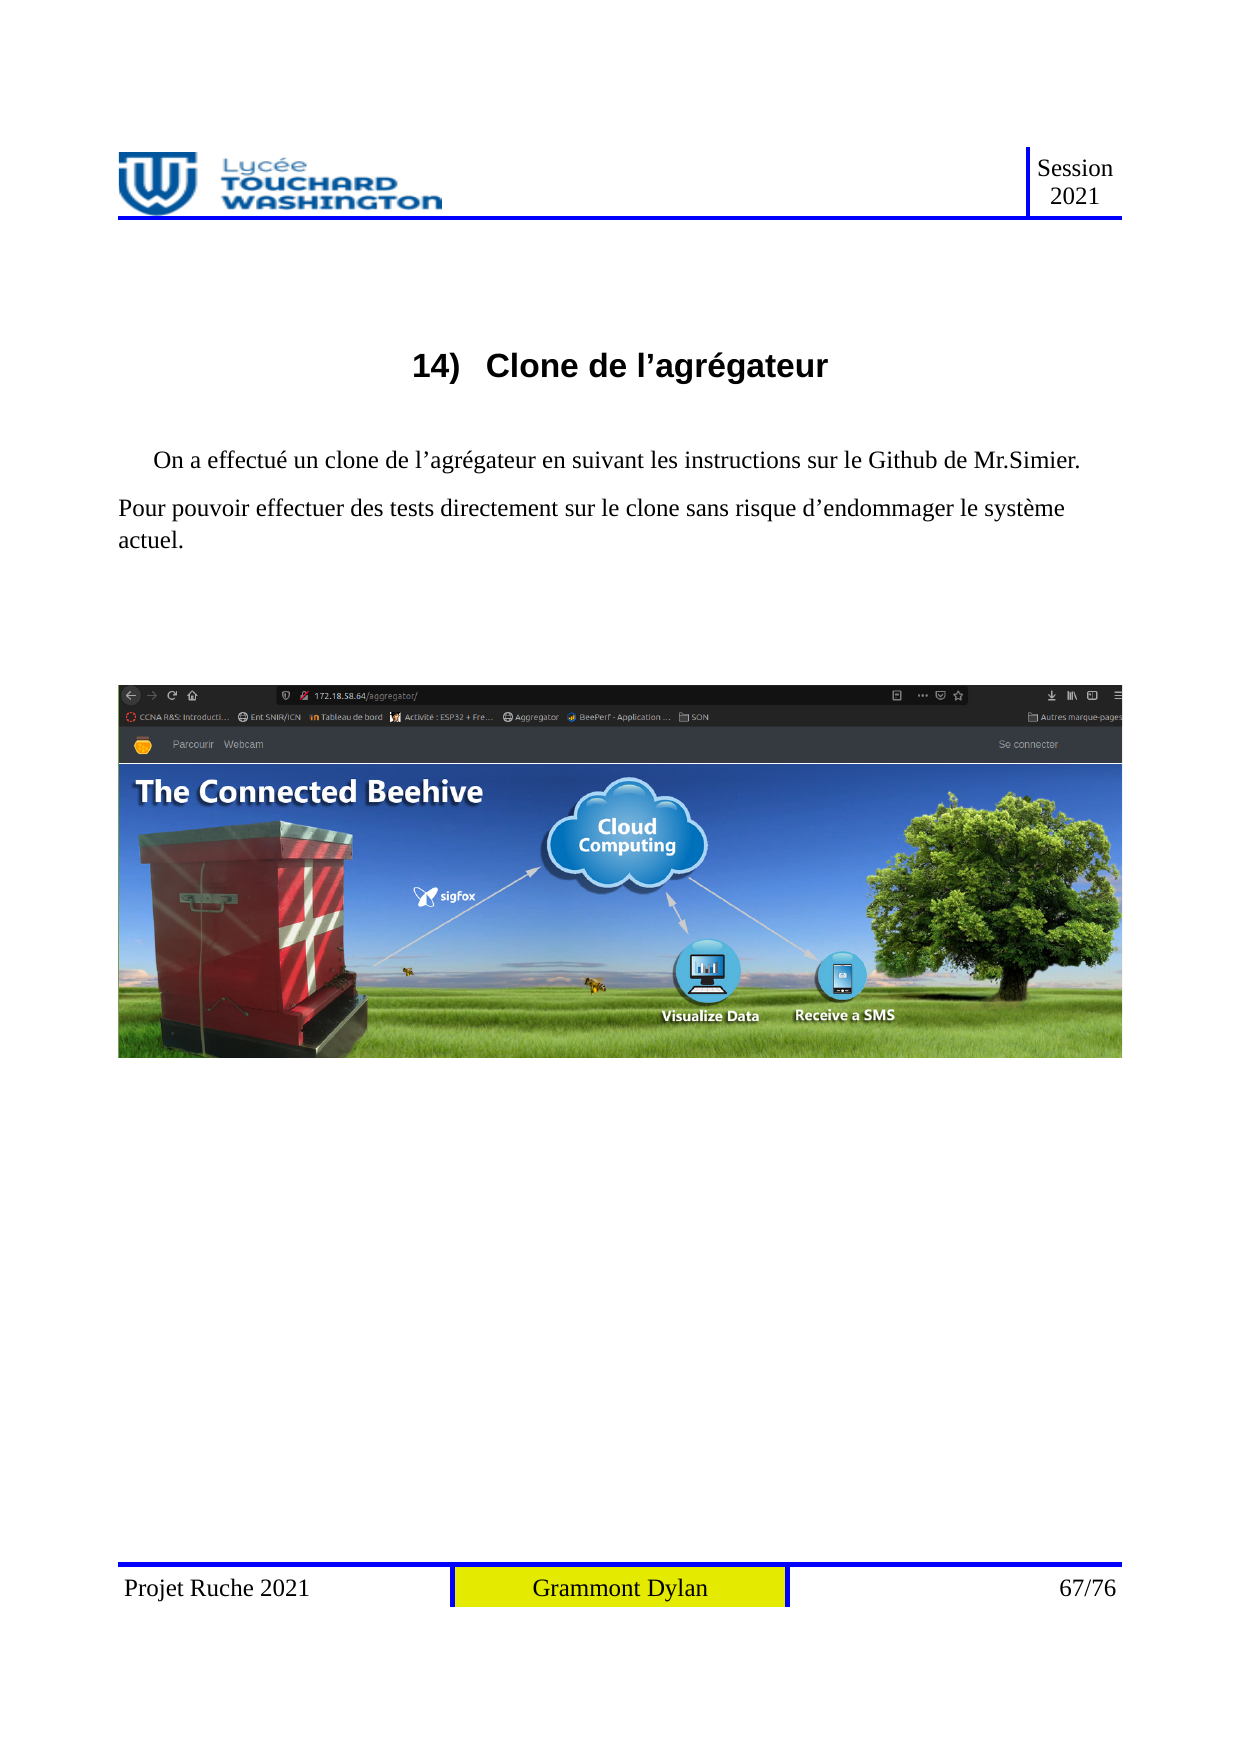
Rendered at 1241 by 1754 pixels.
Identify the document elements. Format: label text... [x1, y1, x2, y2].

picture [118, 685, 1123, 1058]
text On a effectué un clone de l’agrégateur en suivant les instructions sur le Github de Mr.Simier. [118, 445, 1122, 474]
picture [118, 152, 442, 216]
subtitle Clone de l’agrégateur [118, 346, 1122, 385]
text Pour pouvoir effectuer des tests directement sur le clone sans risque d’endommager le système actuel. [118, 493, 1122, 554]
